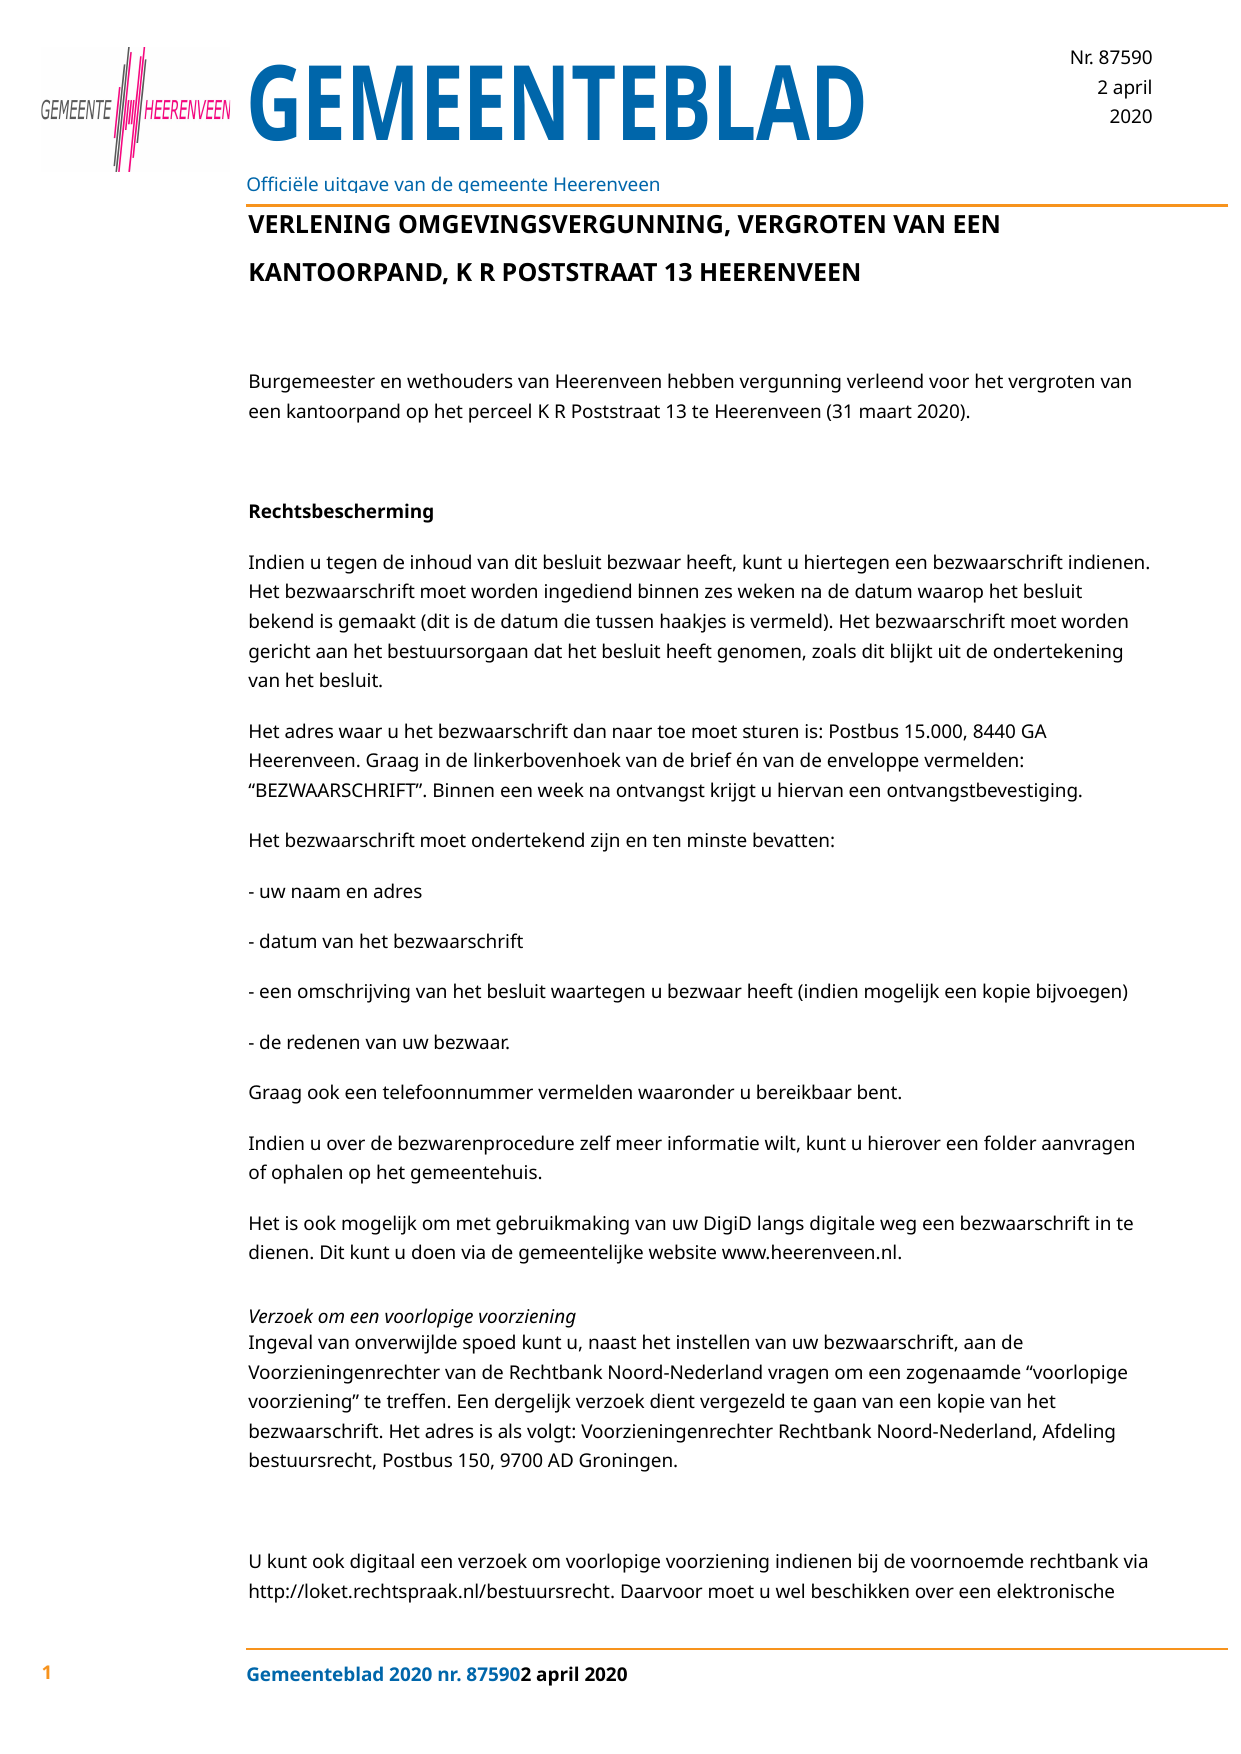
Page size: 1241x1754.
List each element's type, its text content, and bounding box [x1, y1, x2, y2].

text Ingeval van onverwijlde spoed kunt u, naast het instellen van uw bezwaarschrift, aan de Voorzieningenrechter van de Rechtbank Noord-Nederland vragen om een zogenaamde “voorlopige voorziening” te treffen. Een dergelijk verzoek dient vergezeld te gaan van een kopie van het bezwaarschrift. Het adres is als volgt: Voorzieningenrechter Rechtbank Noord-Nederland, Afdeling bestuursrecht, Postbus 150, 9700 AD Groningen. [248, 1329, 1152, 1473]
text - uw naam en adres [248, 878, 1152, 904]
text Indien u over de bezwarenprocedure zelf meer informatie wilt, kunt u hierover een folder aanvragen of ophalen op het gemeentehuis. [248, 1130, 1152, 1185]
text Het is ook mogelijk om met gebruikmaking van uw DigiD langs digitale weg een bezwaarschrift in te dienen. Dit kunt u doen via de gemeentelijke website www.heerenveen.nl. [248, 1210, 1152, 1265]
text VERLENING OMGEVINGSVERGUNNING, VERGROTEN VAN EEN KANTOORPAND, K R POSTSTRAAT 13 HEERENVEEN [248, 207, 1152, 288]
text Burgemeester en wethouders van Heerenveen hebben vergunning verleend voor het vergroten van een kantoorpand op het perceel K R Poststraat 13 te Heerenveen (31 maart 2020). [248, 368, 1152, 424]
text Indien u tegen de inhoud van dit besluit bezwaar heeft, kunt u hiertegen een bezwaarschrift indienen. Het bezwaarschrift moet worden ingediend binnen zes weken na de datum waarop het besluit bekend is gemaakt (dit is de datum die tussen haakjes is vermeld). Het bezwaarschrift moet worden gericht aan het bestuursorgaan dat het besluit heeft genomen, zoals dit blijkt uit de ondertekening van het besluit. [248, 549, 1152, 693]
text - een omschrijving van het besluit waartegen u bezwaar heeft (indien mogelijk een kopie bijvoegen) [248, 979, 1152, 1004]
text Graag ook een telefoonnummer vermelden waaronder u bereikbaar bent. [248, 1079, 1152, 1105]
text - de redenen van uw bezwaar. [248, 1029, 1152, 1055]
text - datum van het bezwaarschrift [248, 928, 1152, 954]
text Het bezwaarschrift moet ondertekend zijn en ten minste bevatten: [248, 827, 1152, 853]
text U kunt ook digitaal een verzoek om voorlopige voorziening indienen bij de voornoemde rechtbank via http://loket.rechtspraak.nl/bestuursrecht. Daarvoor moet u wel beschikken over een elektronische [248, 1548, 1152, 1604]
text Het adres waar u het bezwaarschrift dan naar toe moet sturen is: Postbus 15.000, 8440 GA Heerenveen. Graag in de linkerbovenhoek van de brief én van de enveloppe vermelden: “BEZWAARSCHRIFT”. Binnen een week na ontvangst krijgt u hiervan een ontvangstbevestiging. [248, 718, 1152, 803]
text Verzoek om een voorlopige voorziening [248, 1303, 1152, 1329]
picture [41, 47, 231, 172]
text Rechtsbescherming [248, 499, 1152, 524]
